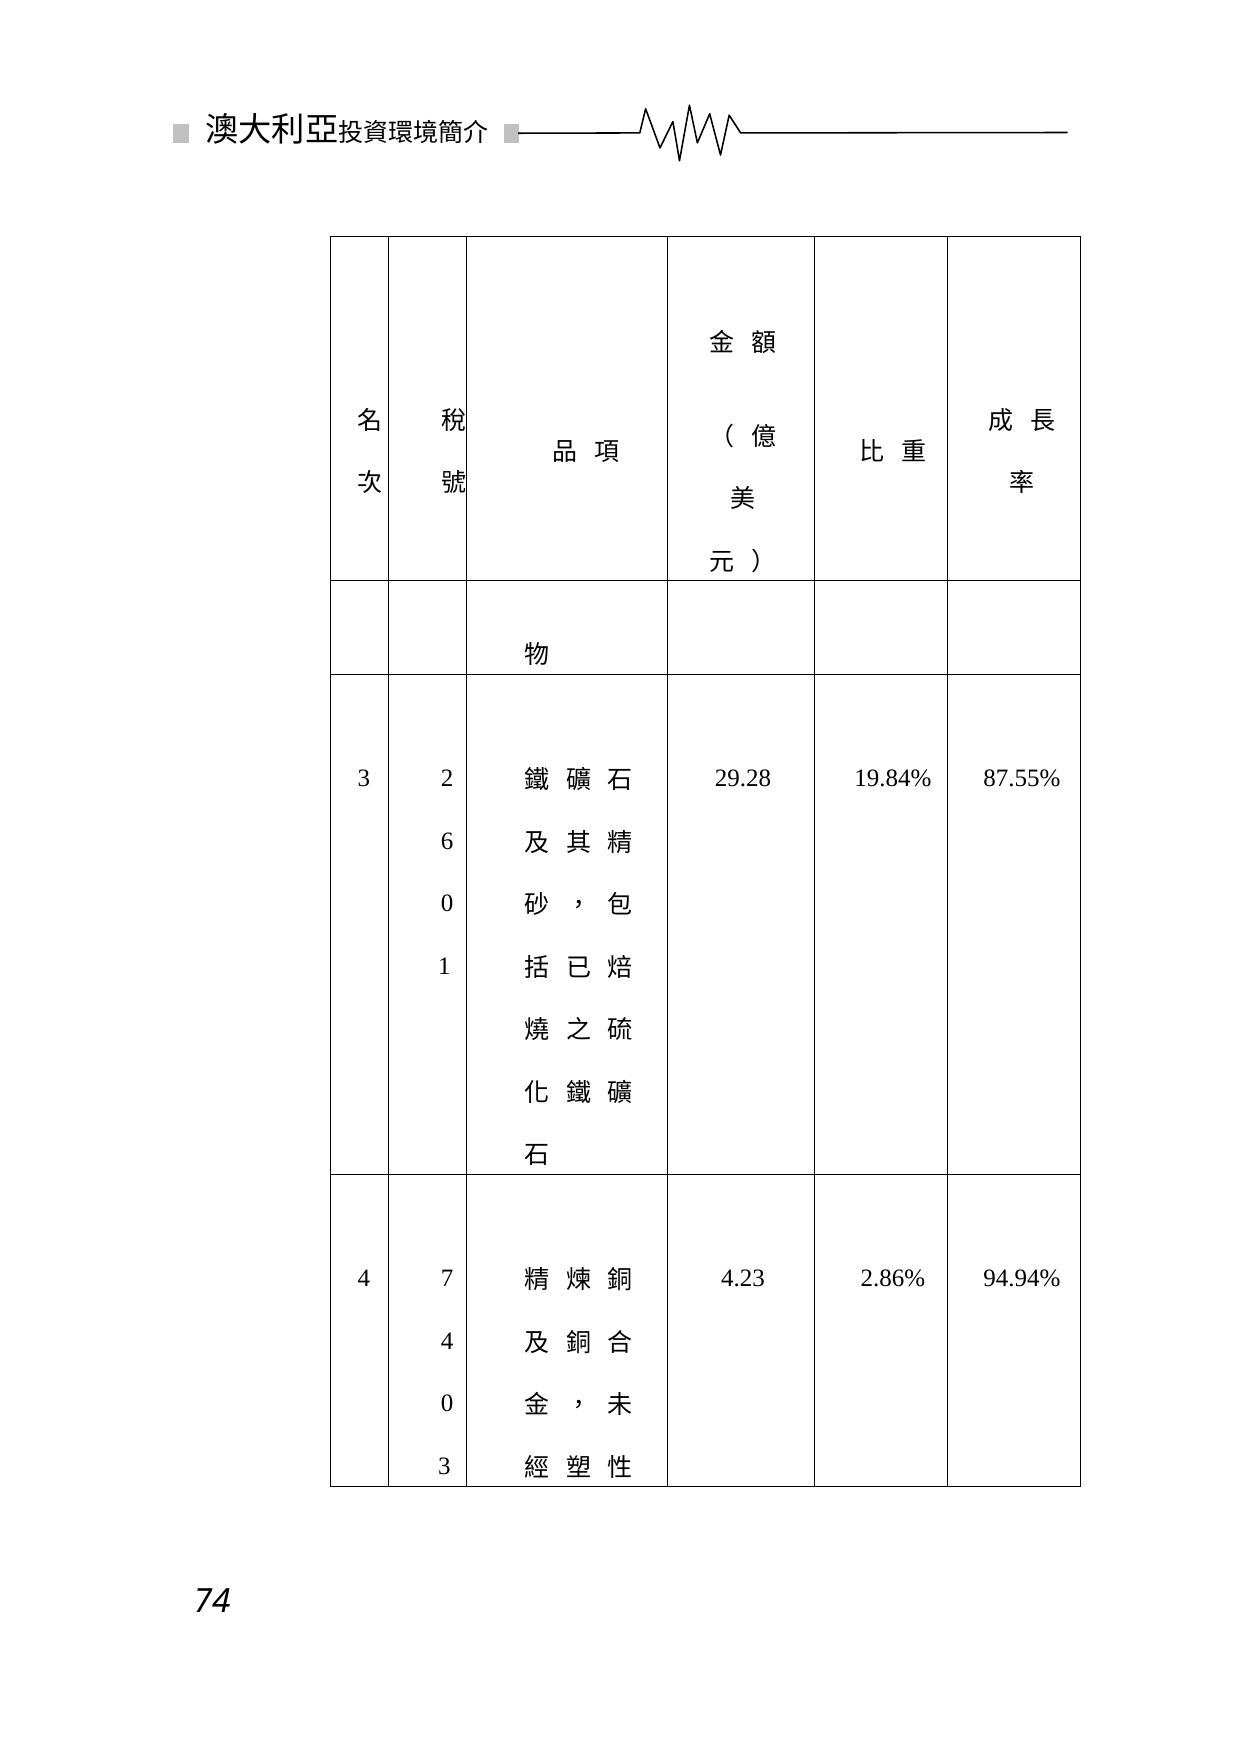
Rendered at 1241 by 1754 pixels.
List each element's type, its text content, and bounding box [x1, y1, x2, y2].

table_header 名次 [331, 237, 388, 580]
table_cell [948, 581, 1080, 674]
table_cell [668, 581, 814, 674]
table_header 稅號 [389, 237, 466, 580]
table_header 比重 [815, 237, 947, 580]
table_header 成長率 [948, 237, 1080, 580]
table_cell 29.28 [668, 675, 814, 1174]
table_cell [389, 581, 466, 674]
table_cell 2601 [389, 675, 466, 1174]
table_cell 94.94% [948, 1175, 1080, 1486]
table_cell 19.84% [815, 675, 947, 1174]
table_cell 4 [331, 1175, 388, 1486]
table_cell 87.55% [948, 675, 1080, 1174]
table_cell 7403 [389, 1175, 466, 1486]
table_cell 物 [467, 581, 667, 674]
table_cell 3 [331, 675, 388, 1174]
table_header 金額 （億美元） [668, 237, 814, 580]
table_cell 精煉銅及銅合金，未經塑性 [467, 1175, 667, 1486]
table_header 品項 [467, 237, 667, 580]
table_cell 鐵礦石及其精砂，包括已焙燒之硫化鐵礦石 [467, 675, 667, 1174]
table_cell 4.23 [668, 1175, 814, 1486]
table_cell 2.86% [815, 1175, 947, 1486]
table_cell [331, 581, 388, 674]
table_cell [815, 581, 947, 674]
